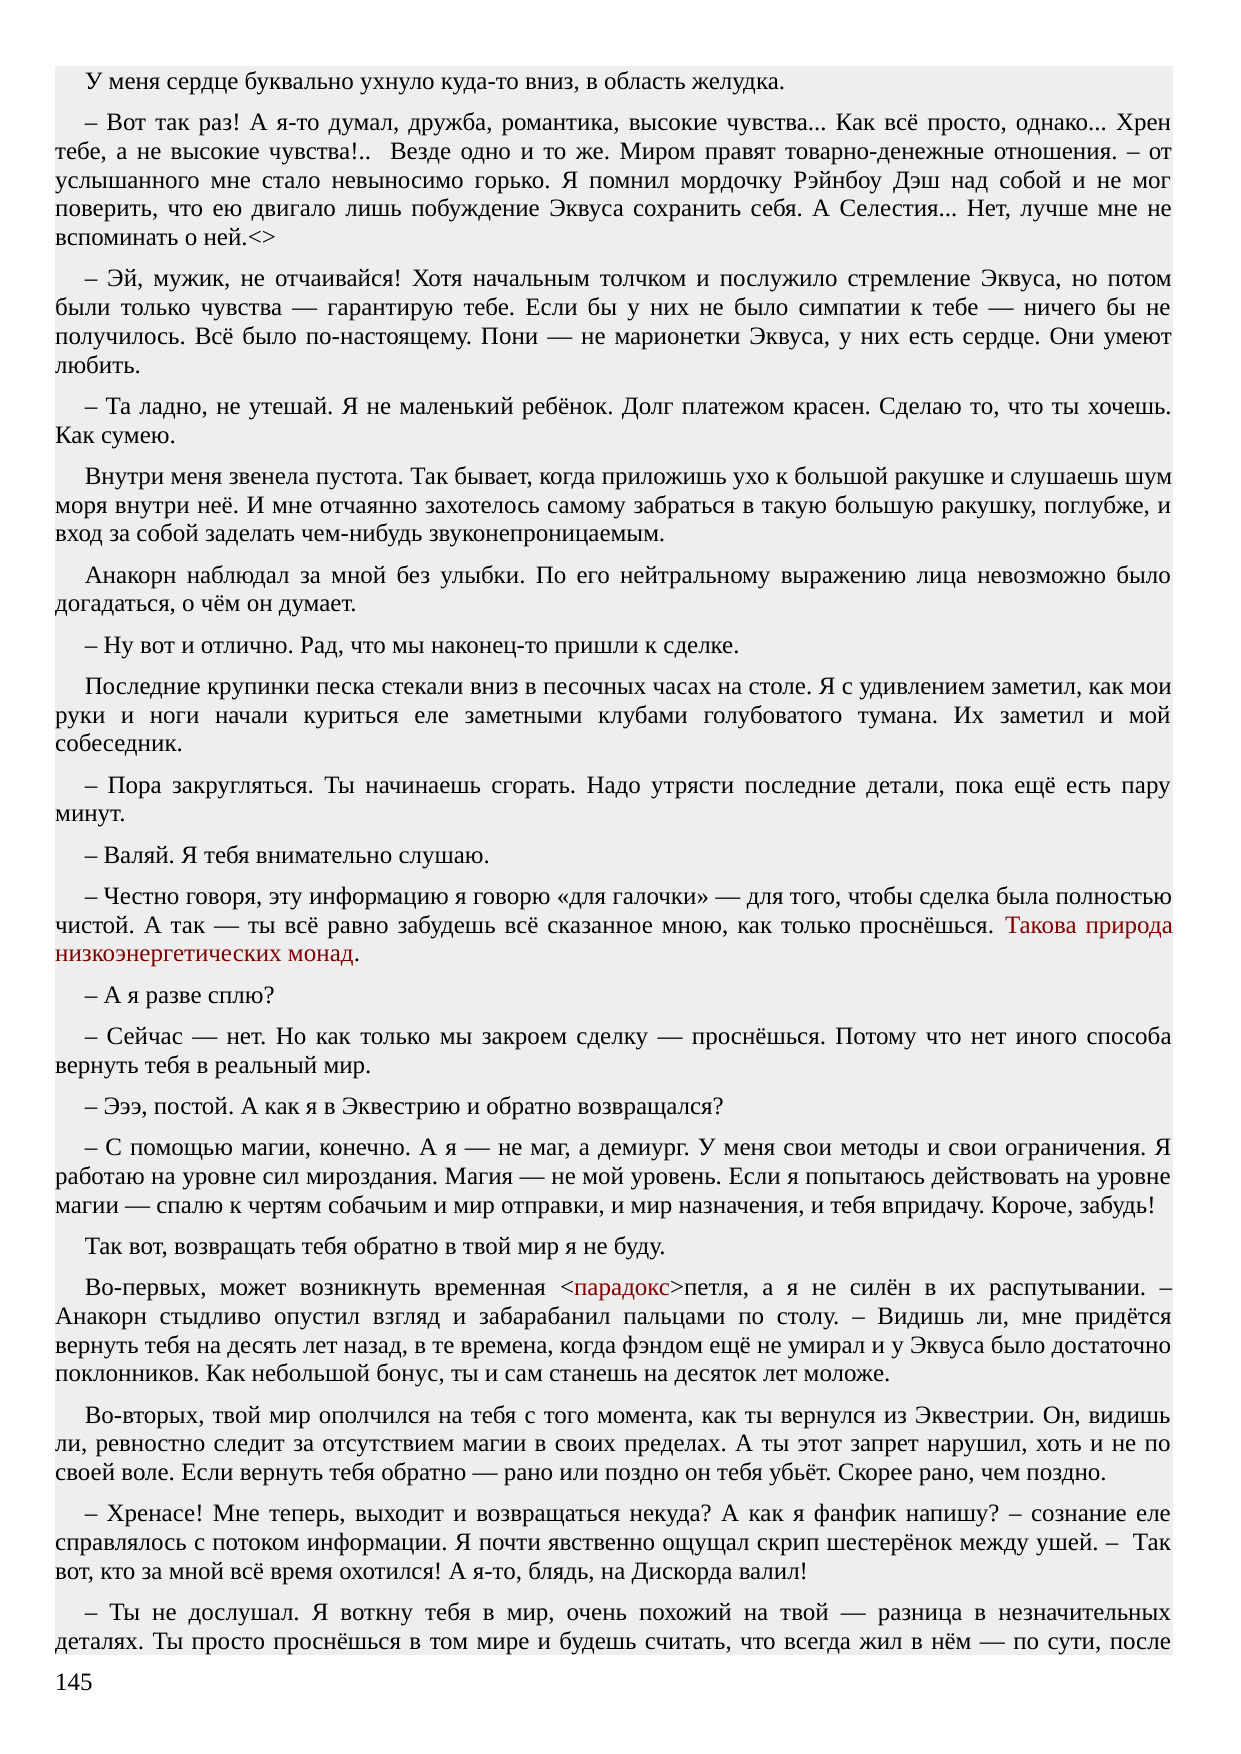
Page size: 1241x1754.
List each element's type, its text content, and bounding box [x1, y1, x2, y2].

text Так вот, возвращать тебя обратно в твой мир я не буду. [55, 1231, 1173, 1260]
text – Валяй. Я тебя внимательно слушаю. [55, 840, 1173, 868]
text Внутри меня звенела пустота. Так бывает, когда приложишь ухо к большой ракушке и слушаешь шум моря внутри неё. И мне отчаянно захотелось самому забраться в такую большую ракушку, поглубже, и вход за собой заделать чем-нибудь звуконепроницаемым. [55, 461, 1173, 547]
text – А я разве сплю? [55, 980, 1173, 1008]
text – Честно говоря, эту информацию я говорю «для галочки» — для того, чтобы сделка была полностью чистой. А так — ты всё равно забудешь всё сказанное мною, как только проснёшься. Такова природа низкоэнергетических монад. [55, 881, 1173, 967]
text – Эй, мужик, не отчаивайся! Хотя начальным толчком и послужило стремление Эквуса, но потом были только чувства — гарантирую тебе. Если бы у них не было симпатии к тебе — ничего бы не получилось. Всё было по-настоящему. Пони — не марионетки Эквуса, у них есть сердце. Они умеют любить. [55, 263, 1173, 378]
text – Вот так раз! А я-то думал, дружба, романтика, высокие чувства... Как всё просто, однако... Хрен тебе, а не высокие чувства!.. Везде одно и то же. Миром правят товарно-денежные отношения. – от услышанного мне стало невыносимо горько. Я помнил мордочку Рэйнбоу Дэш над собой и не мог поверить, что ею двигало лишь побуждение Эквуса сохранить себя. А Селестия... Нет, лучше мне не вспоминать о ней.<> [55, 107, 1173, 251]
text – Эээ, постой. А как я в Эквестрию и обратно возвращался? [55, 1091, 1173, 1120]
text – Ну вот и отлично. Рад, что мы наконец-то пришли к сделке. [55, 630, 1173, 658]
text У меня сердце буквально ухнуло куда-то вниз, в область желудка. [55, 66, 1173, 95]
text – Пора закругляться. Ты начинаешь сгорать. Надо утрясти последние детали, пока ещё есть пару минут. [55, 770, 1173, 827]
text – Сейчас — нет. Но как только мы закроем сделку — проснёшься. Потому что нет иного способа вернуть тебя в реальный мир. [55, 1021, 1173, 1078]
text – Ты не дослушал. Я воткну тебя в мир, очень похожий на твой — разница в незначительных деталях. Ты просто проснёшься в том мире и будешь считать, что всегда жил в нём — по сути, после [55, 1597, 1173, 1655]
text Во-первых, может возникнуть временная <парадокс>петля, а я не силён в их распутывании. – Анакорн стыдливо опустил взгляд и забарабанил пальцами по столу. – Видишь ли, мне придётся вернуть тебя на десять лет назад, в те времена, когда фэндом ещё не умирал и у Эквуса было достаточно поклонников. Как небольшой бонус, ты и сам станешь на десяток лет моложе. [55, 1272, 1173, 1387]
text – Та ладно, не утешай. Я не маленький ребёнок. Долг платежом красен. Сделаю то, что ты хочешь. Как сумею. [55, 391, 1173, 448]
text – Хренасе! Мне теперь, выходит и возвращаться некуда? А как я фанфик напишу? – сознание еле справлялось с потоком информации. Я почти явственно ощущал скрип шестерёнок между ушей. – Так вот, кто за мной всё время охотился! А я-то, блядь, на Дискорда валил! [55, 1498, 1173, 1585]
text Анакорн наблюдал за мной без улыбки. По его нейтральному выражению лица невозможно было догадаться, о чём он думает. [55, 560, 1173, 617]
text – С помощью магии, конечно. А я — не маг, а демиург. У меня свои методы и свои ограничения. Я работаю на уровне сил мироздания. Магия — не мой уровень. Если я попытаюсь действовать на уровне магии — спалю к чертям собачьим и мир отправки, и мир назначения, и тебя впридачу. Короче, забудь! [55, 1132, 1173, 1218]
text Во-вторых, твой мир ополчился на тебя с того момента, как ты вернулся из Эквестрии. Он, видишь ли, ревностно следит за отсутствием магии в своих пределах. А ты этот запрет нарушил, хоть и не по своей воле. Если вернуть тебя обратно — рано или поздно он тебя убьёт. Скорее рано, чем поздно. [55, 1400, 1173, 1486]
text Последние крупинки песка стекали вниз в песочных часах на столе. Я с удивлением заметил, как мои руки и ноги начали куриться еле заметными клубами голубоватого тумана. Их заметил и мой собеседник. [55, 671, 1173, 757]
